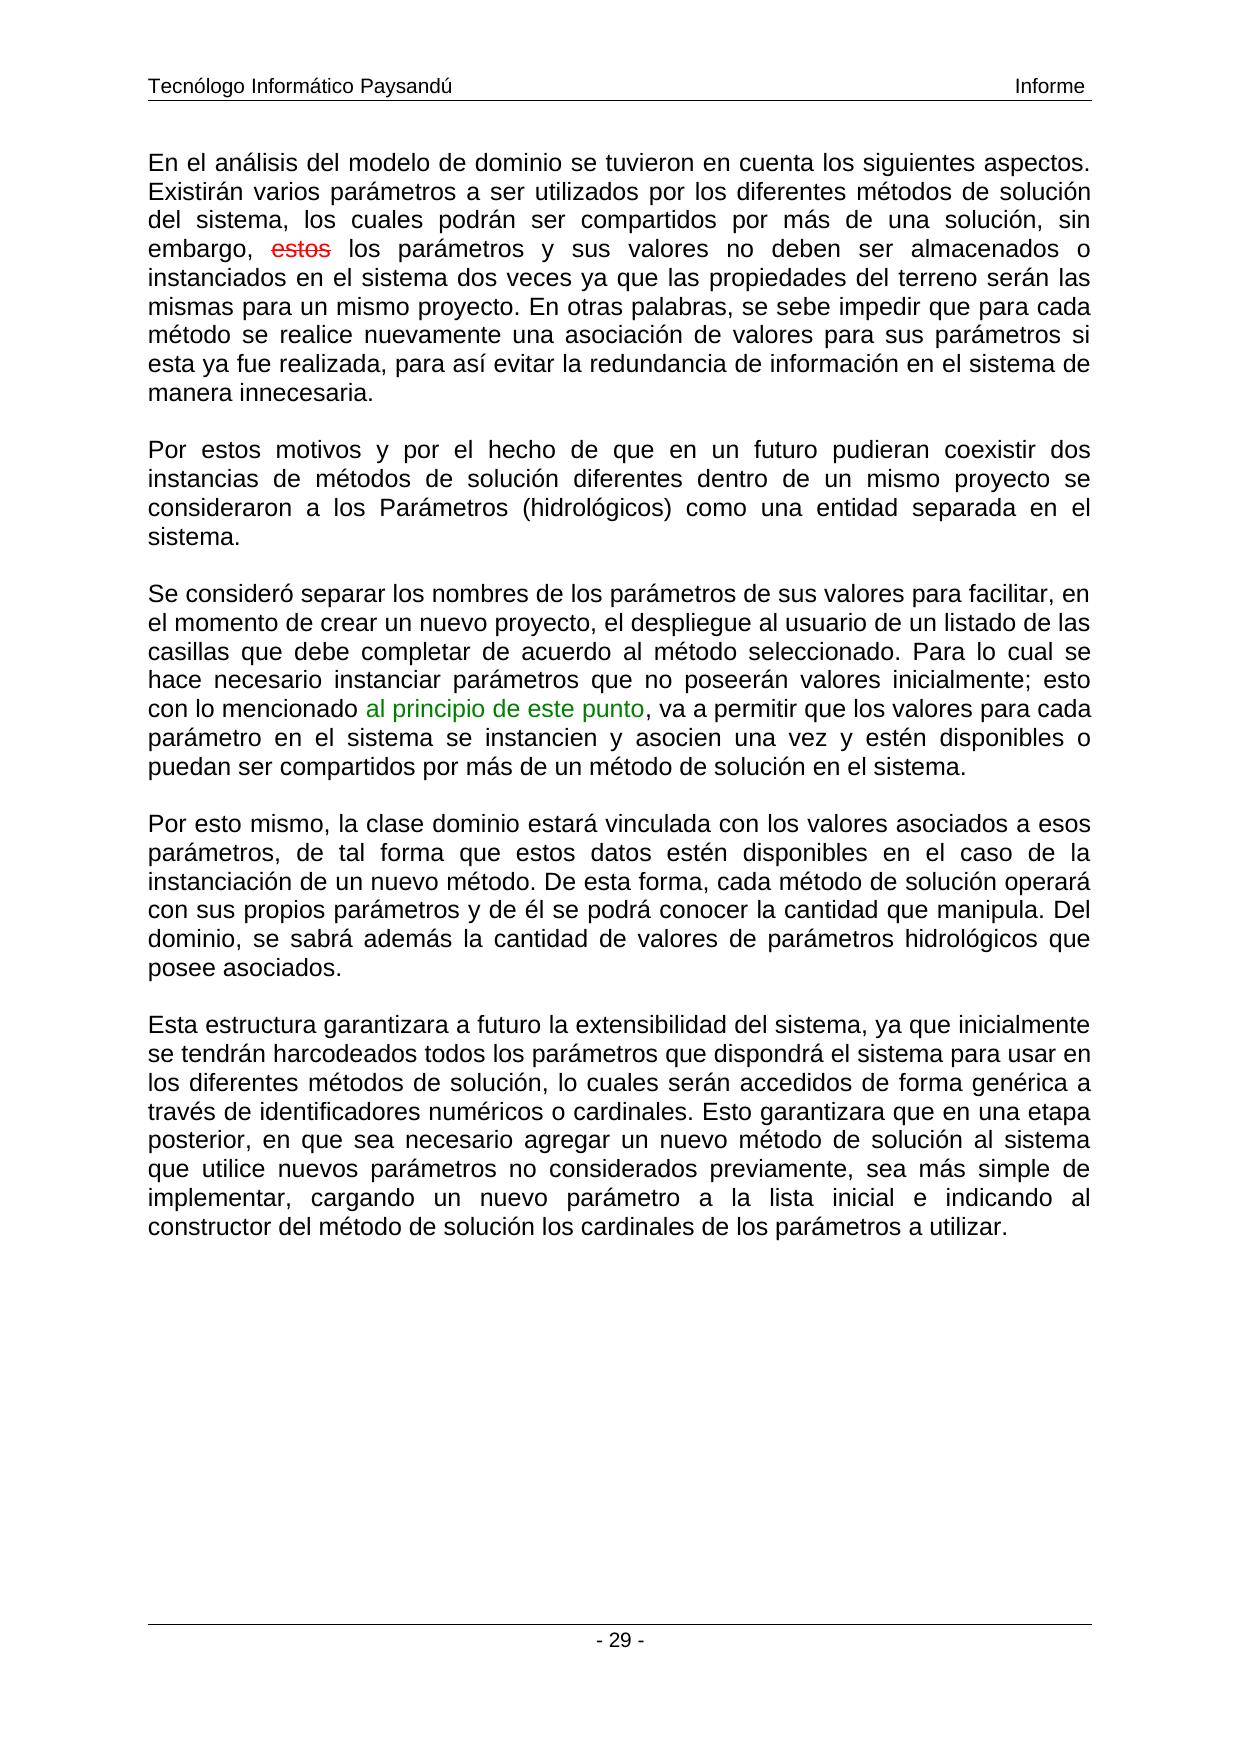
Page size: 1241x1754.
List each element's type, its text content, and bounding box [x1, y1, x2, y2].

text En el análisis del modelo de dominio se tuvieron en cuenta los siguientes aspectos. Existirán varios parámetros a ser utilizados por los diferentes métodos de solución del sistema, los cuales podrán ser compartidos por más de una solución, sin embargo, estos los parámetros y sus valores no deben ser almacenados o instanciados en el sistema dos veces ya que las propiedades del terreno serán las mismas para un mismo proyecto. En otras palabras, se sebe impedir que para cada método se realice nuevamente una asociación de valores para sus parámetros si esta ya fue realizada, para así evitar la redundancia de información en el sistema de manera innecesaria. [148, 148, 1092, 406]
text Por estos motivos y por el hecho de que en un futuro pudieran coexistir dos instancias de métodos de solución diferentes dentro de un mismo proyecto se consideraron a los Parámetros (hidrológicos) como una entidad separada en el sistema. [148, 435, 1092, 550]
text Por esto mismo, la clase dominio estará vinculada con los valores asociados a esos parámetros, de tal forma que estos datos estén disponibles en el caso de la instanciación de un nuevo método. De esta forma, cada método de solución operará con sus propios parámetros y de él se podrá conocer la cantidad que manipula. Del dominio, se sabrá además la cantidad de valores de parámetros hidrológicos que posee asociados. [148, 809, 1092, 981]
text Esta estructura garantizara a futuro la extensibilidad del sistema, ya que inicialmente se tendrán harcodeados todos los parámetros que dispondrá el sistema para usar en los diferentes métodos de solución, lo cuales serán accedidos de forma genérica a través de identificadores numéricos o cardinales. Esto garantizara que en una etapa posterior, en que sea necesario agregar un nuevo método de solución al sistema que utilice nuevos parámetros no considerados previamente, sea más simple de implementar, cargando un nuevo parámetro a la lista inicial e indicando al constructor del método de solución los cardinales de los parámetros a utilizar. [148, 1010, 1092, 1240]
text Se consideró separar los nombres de los parámetros de sus valores para facilitar, en el momento de crear un nuevo proyecto, el despliegue al usuario de un listado de las casillas que debe completar de acuerdo al método seleccionado. Para lo cual se hace necesario instanciar parámetros que no poseerán valores inicialmente; esto con lo mencionado al principio de este punto, va a permitir que los valores para cada parámetro en el sistema se instancien y asocien una vez y estén disponibles o puedan ser compartidos por más de un método de solución en el sistema. [148, 579, 1092, 780]
